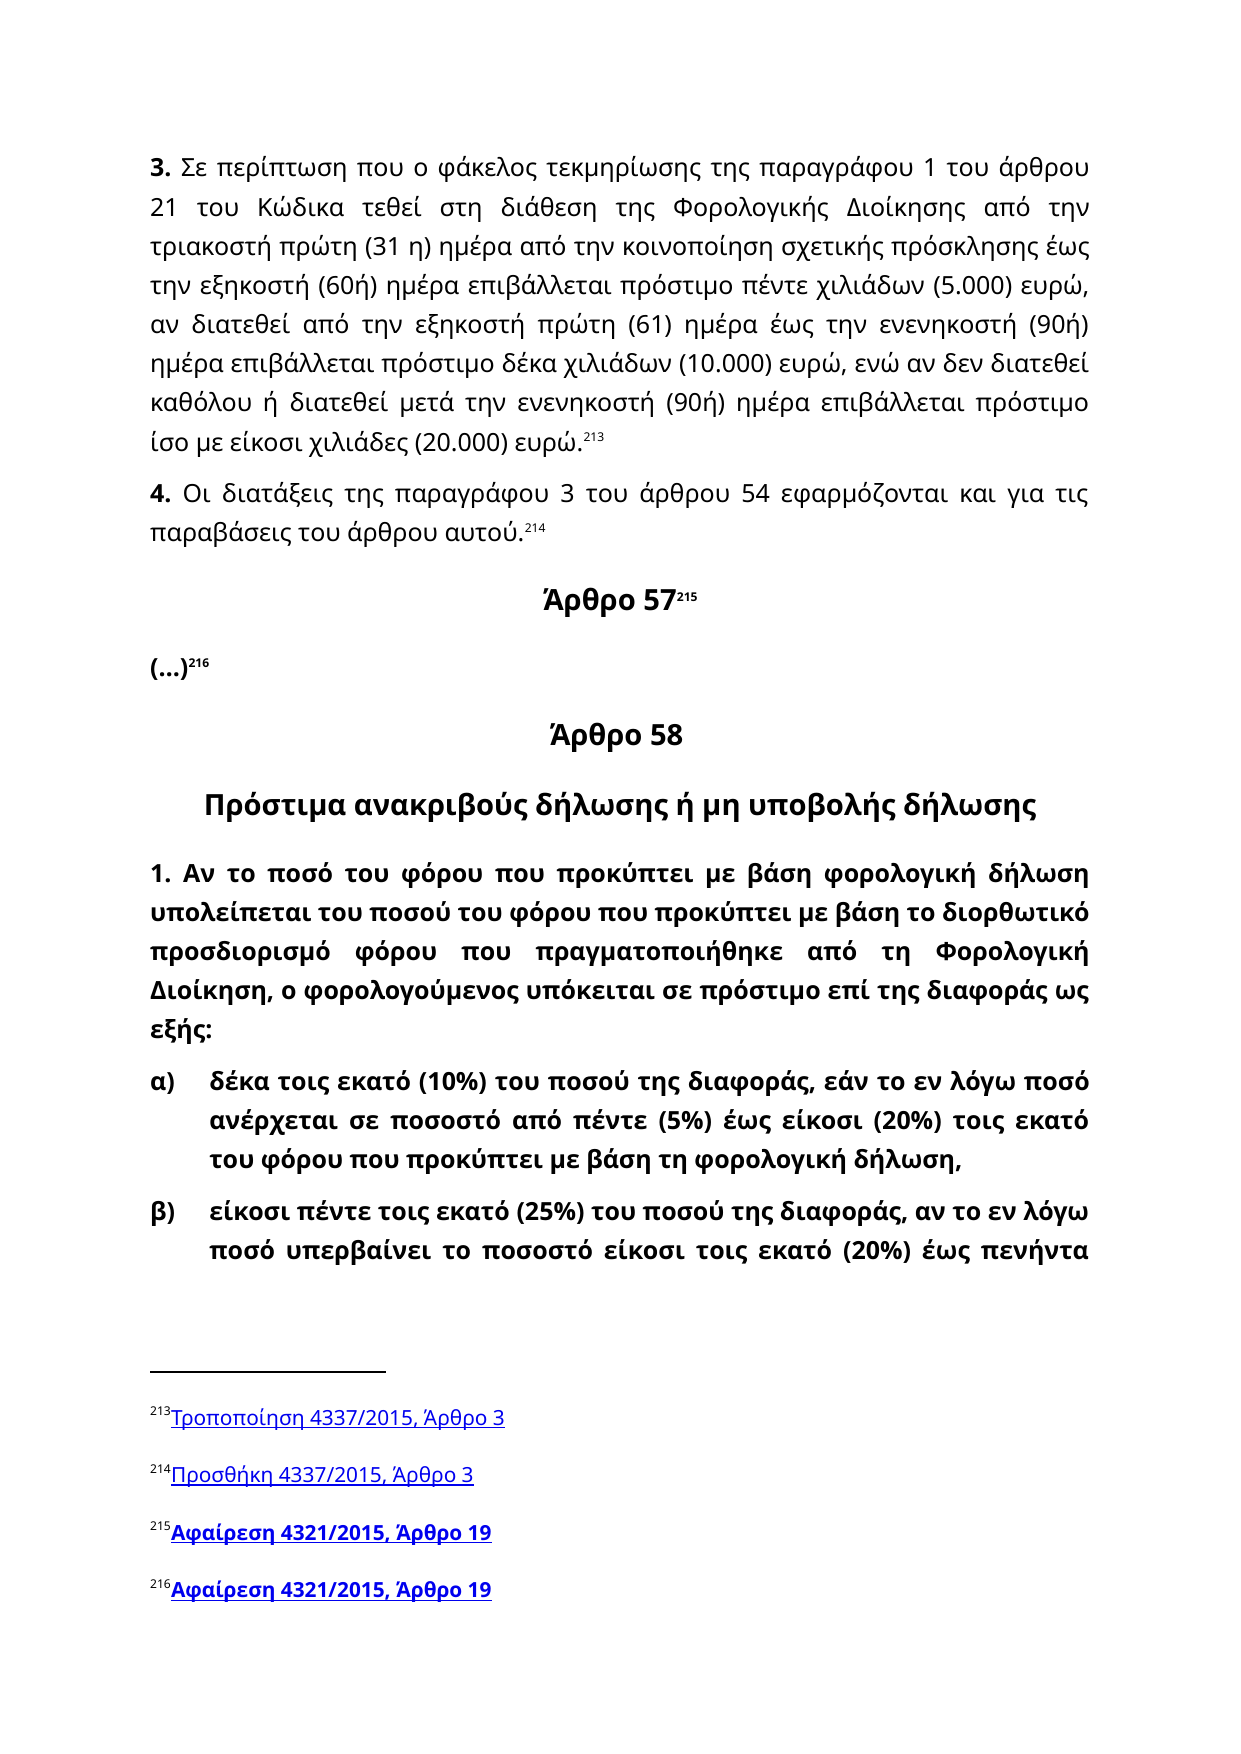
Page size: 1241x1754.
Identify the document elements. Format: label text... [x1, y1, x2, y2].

text Προσθήκη 4337/2015, Άρθρο 3 [150, 1460, 1090, 1489]
text (…) [150, 650, 1090, 684]
text Αφαίρεση 4321/2015, Άρθρο 19 [150, 1518, 1090, 1546]
text 3. Σε περίπτωση που ο φάκελος τεκμηρίωσης της παραγράφου 1 του άρθρου 21 του Κώδικα τεθεί στη διάθεση της Φορολογικής Διοίκησης από την τριακοστή πρώτη (31 η) ημέρα από την κοινοποίηση σχετικής πρόσκλησης έως την εξηκοστή (60ή) ημέρα επιβάλλεται πρόστιμο πέντε χιλιάδων (5.000) ευρώ, αν διατεθεί από την εξηκοστή πρώτη (61) ημέρα έως την ενενηκοστή (90ή) ημέρα επιβάλλεται πρόστιμο δέκα χιλιάδων (10.000) ευρώ, ενώ αν δεν διατεθεί καθόλου ή διατεθεί μετά την ενενηκοστή (90ή) ημέρα επιβάλλεται πρόστιμο ίσο με είκοσι χιλιάδες (20.000) ευρώ. [150, 150, 1090, 458]
text Αφαίρεση 4321/2015, Άρθρο 19 [150, 1576, 1090, 1604]
subtitle Άρθρο 58 [150, 714, 1090, 754]
subtitle Άρθρο 57 [150, 579, 1090, 619]
text 1. Αν το ποσό του φόρου που προκύπτει με βάση φορολογική δήλωση υπολείπεται του ποσού του φόρου που προκύπτει με βάση το διορθωτικό προσδιορισμό φόρου που πραγματοποιήθηκε από τη Φορολογική Διοίκηση, ο φορολογούμενος υπόκειται σε πρόστιμο επί της διαφοράς ως εξής: [150, 855, 1090, 1046]
list β) είκοσι πέντε τοις εκατό (25%) του ποσού της διαφοράς, αν το εν λόγω ποσό υπερβαίνει το ποσοστό είκοσι τοις εκατό (20%) έως πενήντα [150, 1193, 1090, 1267]
text 4. Οι διατάξεις της παραγράφου 3 του άρθρου 54 εφαρμόζονται και για τις παραβάσεις του άρθρου αυτού. [150, 476, 1090, 549]
list α) δέκα τοις εκατό (10%) του ποσού της διαφοράς, εάν το εν λόγω ποσό ανέρχεται σε ποσοστό από πέντε (5%) έως είκοσι (20%) τοις εκατό του φόρου που προκύπτει με βάση τη φορολογική δήλωση, [150, 1063, 1090, 1176]
subtitle Πρόστιμα ανακριβούς δήλωσης ή μη υποβολής δήλωσης [150, 784, 1090, 824]
text Τροποποίηση 4337/2015, Άρθρο 3 [150, 1403, 1090, 1431]
